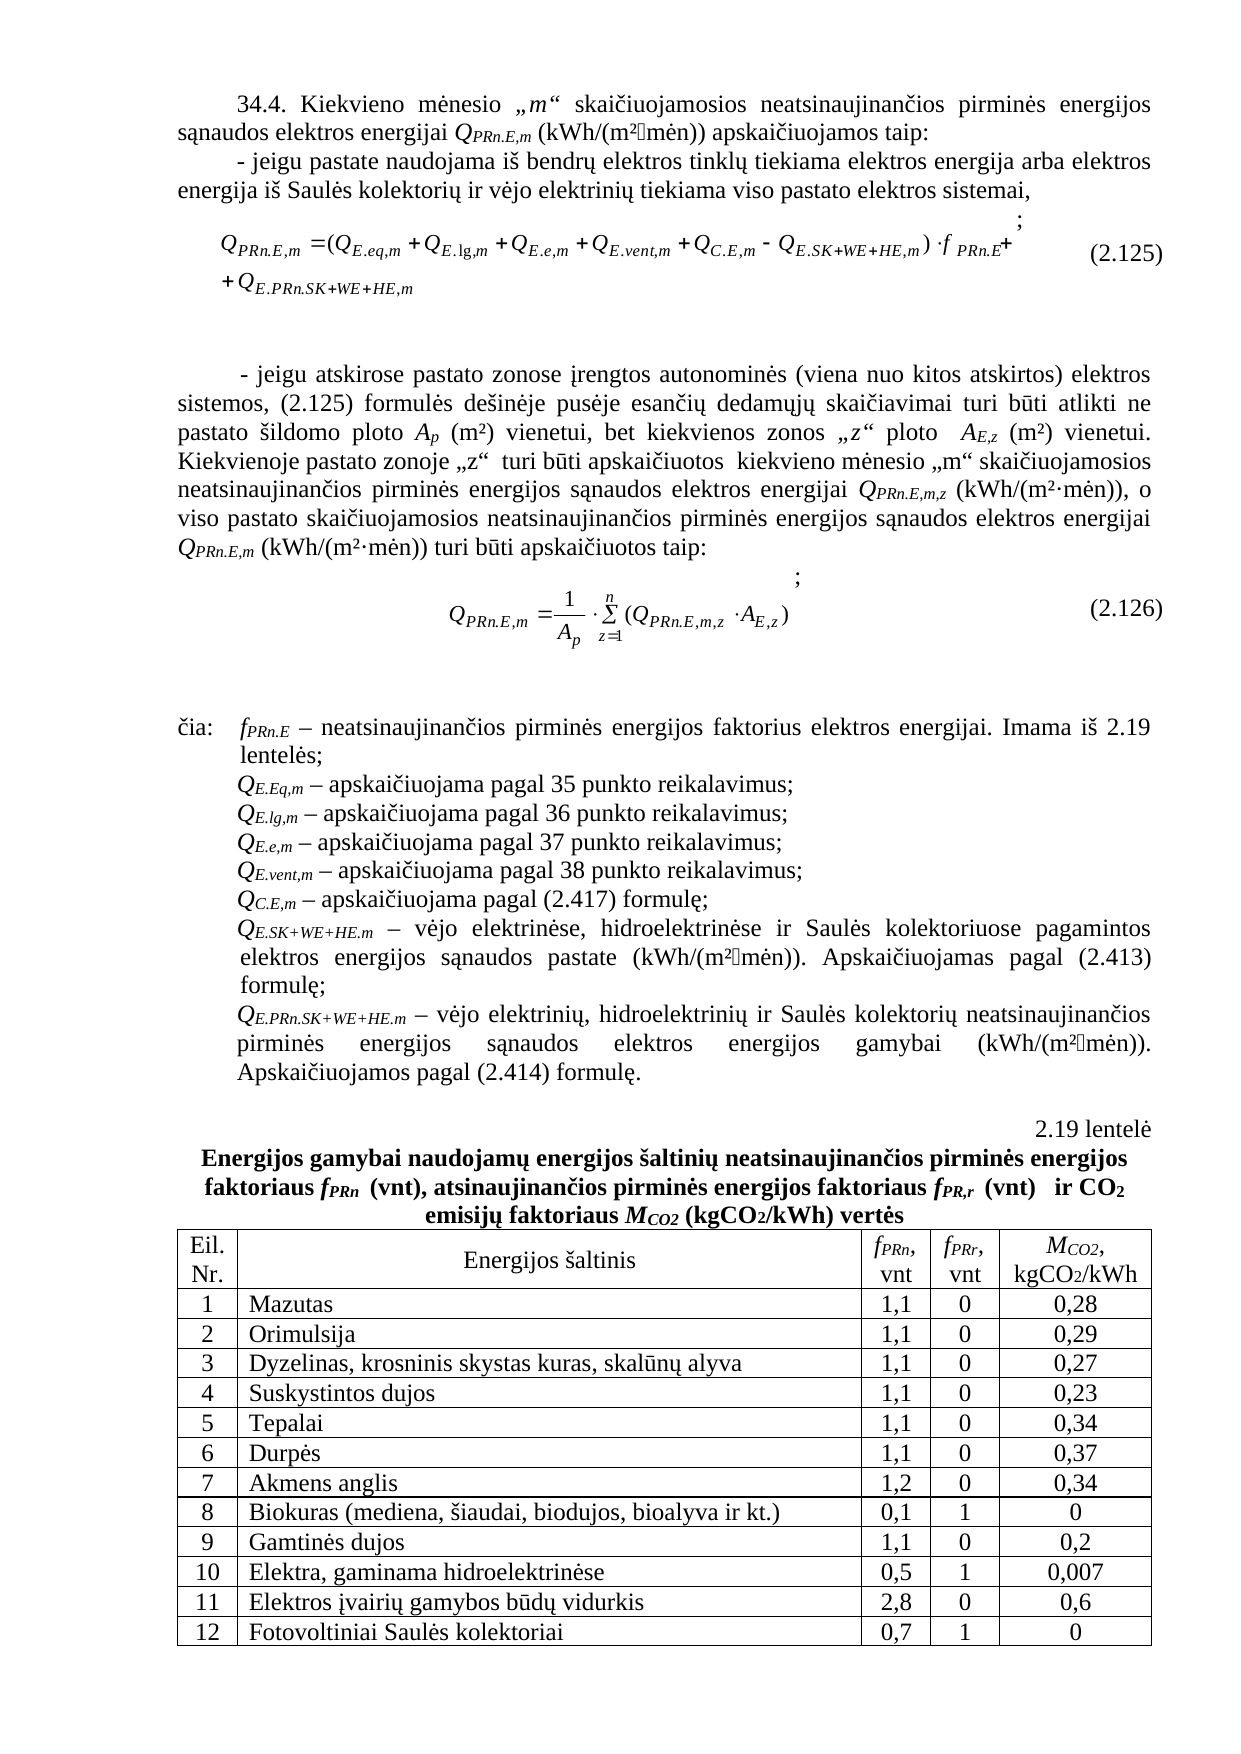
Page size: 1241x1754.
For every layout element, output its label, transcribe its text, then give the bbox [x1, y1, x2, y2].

table_cell 12 [178, 1617, 237, 1645]
table_cell 0,28 [1000, 1289, 1151, 1318]
table_cell 0 [931, 1468, 999, 1496]
text 2.19 lentelė [177, 1114, 1152, 1143]
table_cell Biokuras (mediena, šiaudai, biodujos, bioalyva ir kt.) [238, 1498, 861, 1526]
text - jeigu atskirose pastato zonose įrengtos autonominės (viena nuo kitos atskirtos) elektros sistemos, (2.125) formulės dešinėje pusėje esančių dedamųjų skaičiavimai turi būti atlikti ne pastato šildomo ploto Ap (m²) vienetui, bet kiekvienos zonos „z“ ploto AE,z (m²) vienetui. Kiekvienoje pastato zonoje „z“ turi būti apskaičiuotos kiekvieno mėnesio „m“ skaičiuojamosios neatsinaujinančios pirminės energijos sąnaudos elektros energijai QPRn.E,m,z (kWh/(m²·mėn)), o viso pastato skaičiuojamosios neatsinaujinančios pirminės energijos sąnaudos elektros energijai QPRn.E,m (kWh/(m²·mėn)) turi būti apskaičiuotos taip: [177, 359, 1152, 561]
table_cell 0 [931, 1408, 999, 1437]
table_cell Orimulsija [238, 1319, 861, 1347]
table_header Eil. Nr. [178, 1230, 237, 1288]
table_cell 8 [178, 1498, 237, 1526]
table_cell 0 [931, 1349, 999, 1377]
table_cell 0,7 [862, 1617, 930, 1645]
table_cell Durpės [238, 1438, 861, 1467]
table_cell Gamtinės dujos [238, 1527, 861, 1556]
table_cell 1,1 [862, 1289, 930, 1318]
table_cell 1,1 [862, 1319, 930, 1347]
table_header ; [177, 204, 1063, 302]
table_header fPRr, vnt [931, 1230, 999, 1288]
table_cell 1,1 [862, 1349, 930, 1377]
table_cell Dyzelinas, krosninis skystas kuras, skalūnų alyva [238, 1349, 861, 1377]
table_cell 0 [931, 1527, 999, 1556]
table_cell 3 [178, 1349, 237, 1377]
table_header ; [177, 561, 1070, 654]
text QE.e,m – apskaičiuojama pagal 37 punkto reikalavimus; [237, 827, 1152, 856]
table_cell 0,5 [862, 1557, 930, 1586]
table_cell 0,29 [1000, 1319, 1151, 1347]
table_cell 0 [931, 1438, 999, 1467]
text Energijos gamybai naudojamų energijos šaltinių neatsinaujinančios pirminės energijos faktoriaus fPRn (vnt), atsinaujinančios pirminės energijos faktoriaus fPR,r (vnt) ir CO2 emisijų faktoriaus MCO2 (kgCO2/kWh) vertės [177, 1143, 1152, 1229]
text čia: fPRn.E – neatsinaujinančios pirminės energijos faktorius elektros energijai. Imama iš 2.19 lentelės; [177, 712, 1152, 769]
table_cell 5 [178, 1408, 237, 1437]
text QC.E,m – apskaičiuojama pagal (2.417) formulę; [237, 884, 1152, 913]
text QE.Eq,m – apskaičiuojama pagal 35 punkto reikalavimus; [237, 769, 1152, 798]
table_cell 0,007 [1000, 1557, 1151, 1586]
table_cell 10 [178, 1557, 237, 1586]
table_header (2.125) [1064, 204, 1174, 302]
table_cell Fotovoltiniai Saulės kolektoriai [238, 1617, 861, 1645]
table_cell 2,8 [862, 1587, 930, 1616]
text 34.4. Kiekvieno mėnesio „m“ skaičiuojamosios neatsinaujinančios pirminės energijos sąnaudos elektros energijai QPRn.E,m (kWh/(m²mėn)) apskaičiuojamos taip: [177, 89, 1152, 146]
table_cell Elektra, gaminama hidroelektrinėse [238, 1557, 861, 1586]
table_cell 0,27 [1000, 1349, 1151, 1377]
text QE.lg,m – apskaičiuojama pagal 36 punkto reikalavimus; [237, 798, 1152, 827]
table_cell Akmens anglis [238, 1468, 861, 1496]
table_header fPRn, vnt [862, 1230, 930, 1288]
table_cell 0,1 [862, 1498, 930, 1526]
table_cell 0,37 [1000, 1438, 1151, 1467]
text QE.vent,m – apskaičiuojama pagal 38 punkto reikalavimus; [237, 856, 1152, 884]
table_cell Mazutas [238, 1289, 861, 1318]
text QE.SK+WE+HE.m – vėjo elektrinėse, hidroelektrinėse ir Saulės kolektoriuose pagamintos elektros energijos sąnaudos pastate (kWh/(m²mėn)). Apskaičiuojamas pagal (2.413) formulę; [237, 913, 1152, 999]
table_cell 0,2 [1000, 1527, 1151, 1556]
table_cell 6 [178, 1438, 237, 1467]
table_cell 0,34 [1000, 1468, 1151, 1496]
table_cell 4 [178, 1378, 237, 1407]
table_cell 1 [931, 1557, 999, 1586]
table_cell Suskystintos dujos [238, 1378, 861, 1407]
table_cell 1,1 [862, 1527, 930, 1556]
table_header Energijos šaltinis [238, 1230, 861, 1288]
table_cell 0 [1000, 1617, 1151, 1645]
table_cell 0,34 [1000, 1408, 1151, 1437]
table_cell 1,1 [862, 1408, 930, 1437]
table_cell Elektros įvairių gamybos būdų vidurkis [238, 1587, 861, 1616]
table_cell Tepalai [238, 1408, 861, 1437]
table_cell 1 [931, 1498, 999, 1526]
table_cell 1,2 [862, 1468, 930, 1496]
table_cell 0 [931, 1378, 999, 1407]
table_cell 0 [931, 1587, 999, 1616]
table_cell 2 [178, 1319, 237, 1347]
table_cell 0 [931, 1319, 999, 1347]
table_cell 1 [178, 1289, 237, 1318]
table_cell 0,23 [1000, 1378, 1151, 1407]
table_cell 0 [931, 1289, 999, 1318]
table_cell 0 [1000, 1498, 1151, 1526]
text QE.PRn.SK+WE+HE.m – vėjo elektrinių, hidroelektrinių ir Saulės kolektorių neatsinaujinančios pirminės energijos sąnaudos elektros energijos gamybai (kWh/(m²mėn)). Apskaičiuojamos pagal (2.414) formulę. [237, 999, 1152, 1086]
table_header MCO2, kgCO2/kWh [1000, 1230, 1151, 1288]
text - jeigu pastate naudojama iš bendrų elektros tinklų tiekiama elektros energija arba elektros energija iš Saulės kolektorių ir vėjo elektrinių tiekiama viso pastato elektros sistemai, [177, 146, 1152, 204]
table_cell 11 [178, 1587, 237, 1616]
table_cell 1,1 [862, 1438, 930, 1467]
table_cell 1 [931, 1617, 999, 1645]
table_cell 0,6 [1000, 1587, 1151, 1616]
table_cell 7 [178, 1468, 237, 1496]
table_header (2.126) [1070, 561, 1174, 654]
table_cell 1,1 [862, 1378, 930, 1407]
table_cell 9 [178, 1527, 237, 1556]
